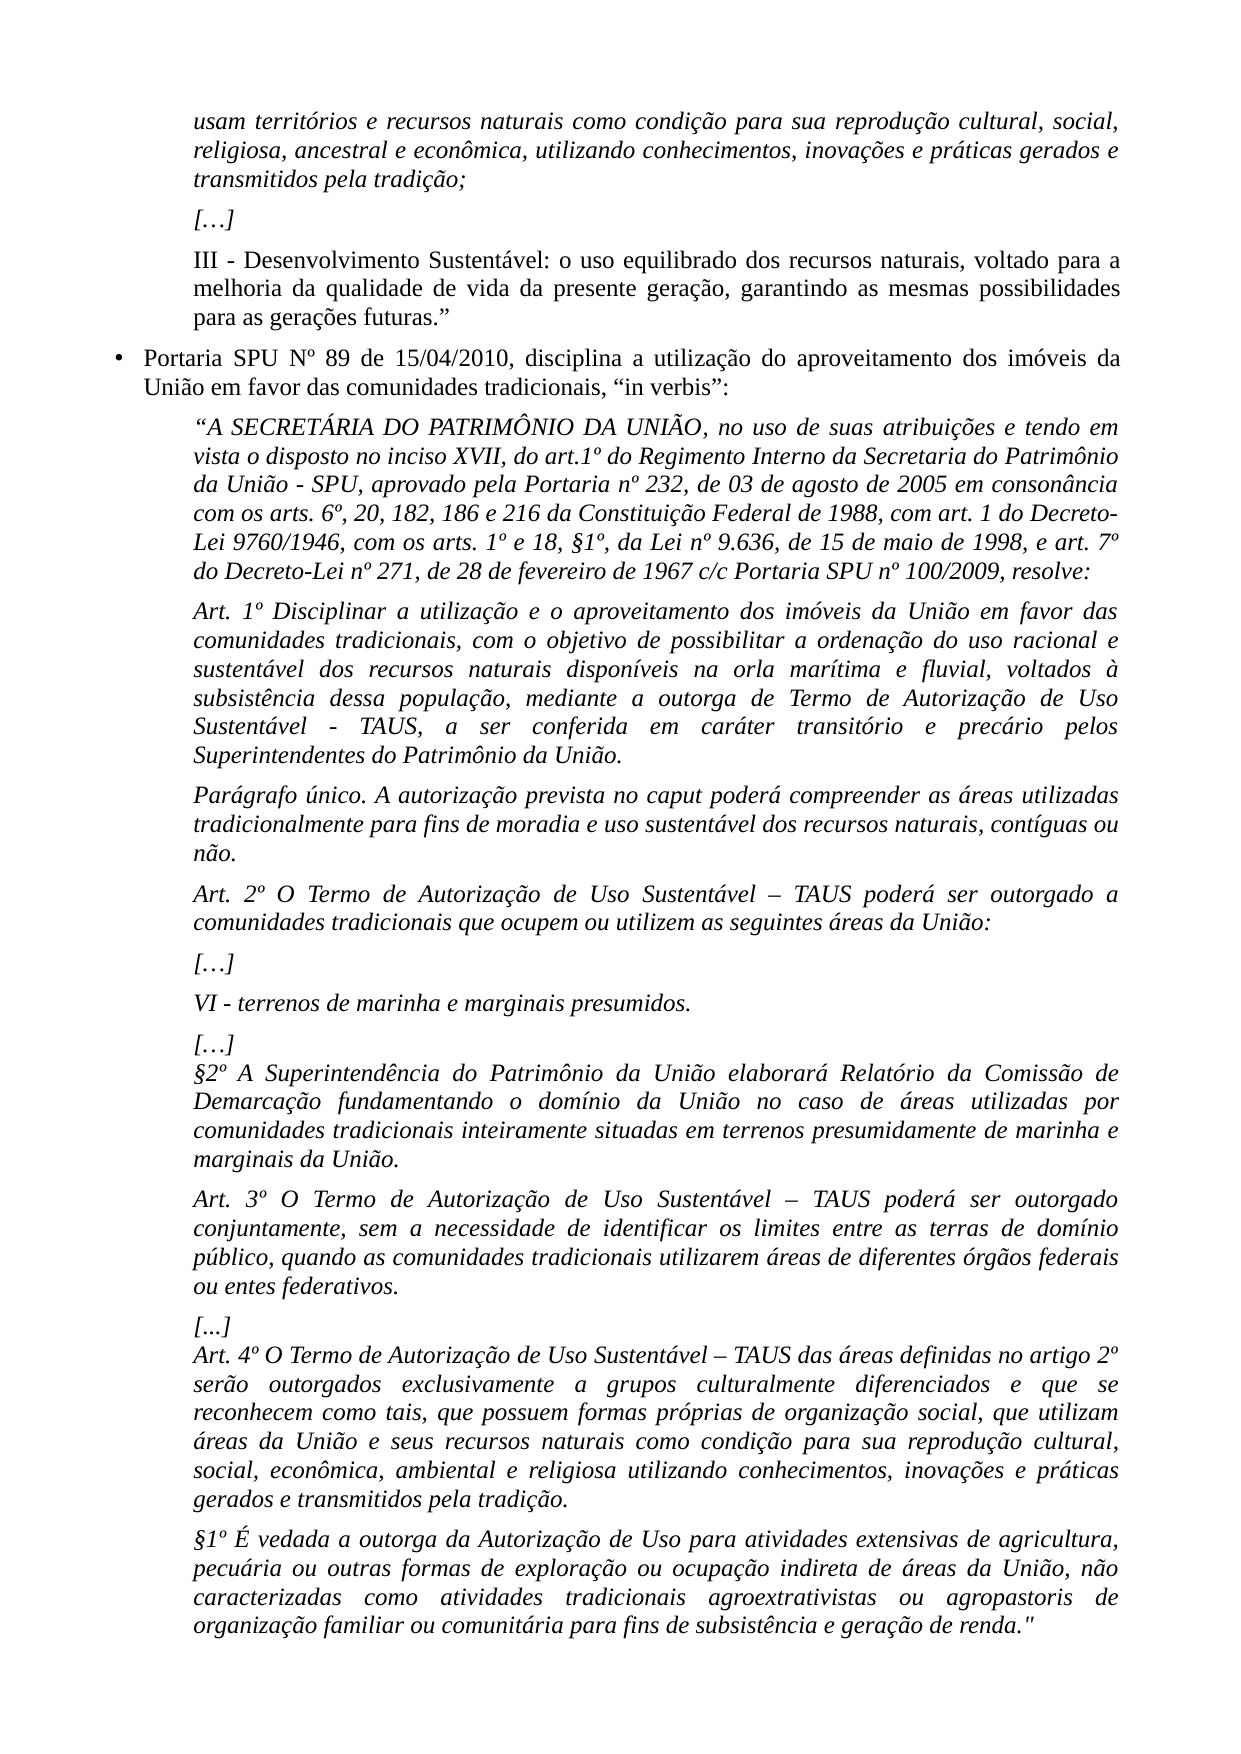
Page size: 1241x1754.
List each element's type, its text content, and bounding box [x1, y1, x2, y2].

list [...] Art. 4º O Termo de Autorização de Uso Sustentável – TAUS das áreas definidas no artigo 2º serão outorgados exclusivamente a grupos culturalmente diferenciados e que se reconhecem como tais, que possuem formas próprias de organização social, que utilizam áreas da União e seus recursos naturais como condição para sua reprodução cultural, social, econômica, ambiental e religiosa utilizando conhecimentos, inovações e práticas gerados e transmitidos pela tradição. [156, 1311, 1122, 1512]
list Art. 2º O Termo de Autorização de Uso Sustentável – TAUS poderá ser outorgado a comunidades tradicionais que ocupem ou utilizem as seguintes áreas da União: [156, 879, 1122, 936]
list usam territórios e recursos naturais como condição para sua reprodução cultural, social, religiosa, ancestral e econômica, utilizando conhecimentos, inovações e práticas gerados e transmitidos pela tradição; [156, 106, 1122, 192]
list Art. 1º Disciplinar a utilização e o aproveitamento dos imóveis da União em favor das comunidades tradicionais, com o objetivo de possibilitar a ordenação do uso racional e sustentável dos recursos naturais disponíveis na orla marítima e fluvial, voltados à subsistência dessa população, mediante a outorga de Termo de Autorização de Uso Sustentável - TAUS, a ser conferida em caráter transitório e precário pelos Superintendentes do Patrimônio da União. [156, 596, 1122, 769]
list III - Desenvolvimento Sustentável: o uso equilibrado dos recursos naturais, voltado para a melhoria da qualidade de vida da presente geração, garantindo as mesmas possibilidades para as gerações futuras.” [156, 245, 1122, 331]
list […] [156, 204, 1122, 233]
list Parágrafo único. A autorização prevista no caput poderá compreender as áreas utilizadas tradicionalmente para fins de moradia e uso sustentável dos recursos naturais, contíguas ou não. [156, 781, 1122, 867]
list […] [156, 948, 1122, 977]
list §1º É vedada a outorga da Autorização de Uso para atividades extensivas de agricultura, pecuária ou outras formas de exploração ou ocupação indireta de áreas da União, não caracterizadas como atividades tradicionais agroextrativistas ou agropastoris de organização familiar ou comunitária para fins de subsistência e geração de renda." [156, 1524, 1122, 1639]
list “A SECRETÁRIA DO PATRIMÔNIO DA UNIÃO, no uso de suas atribuições e tendo em vista o disposto no inciso XVII, do art.1º do Regimento Interno da Secretaria do Patrimônio da União - SPU, aprovado pela Portaria nº 232, de 03 de agosto de 2005 em consonância com os arts. 6º, 20, 182, 186 e 216 da Constituição Federal de 1988, com art. 1 do Decreto-Lei 9760/1946, com os arts. 1º e 18, §1º, da Lei nº 9.636, de 15 de maio de 1998, e art. 7º do Decreto-Lei nº 271, de 28 de fevereiro de 1967 c/c Portaria SPU nº 100/2009, resolve: [156, 412, 1122, 584]
list Portaria SPU Nº 89 de 15/04/2010, disciplina a utilização do aproveitamento dos imóveis da União em favor das comunidades tradicionais, “in verbis”: [114, 343, 1122, 400]
list Art. 3º O Termo de Autorização de Uso Sustentável – TAUS poderá ser outorgado conjuntamente, sem a necessidade de identificar os limites entre as terras de domínio público, quando as comunidades tradicionais utilizarem áreas de diferentes órgãos federais ou entes federativos. [156, 1184, 1122, 1299]
list […] §2º A Superintendência do Patrimônio da União elaborará Relatório da Comissão de Demarcação fundamentando o domínio da União no caso de áreas utilizadas por comunidades tradicionais inteiramente situadas em terrenos presumidamente de marinha e marginais da União. [156, 1029, 1122, 1173]
list VI - terrenos de marinha e marginais presumidos. [156, 988, 1122, 1017]
